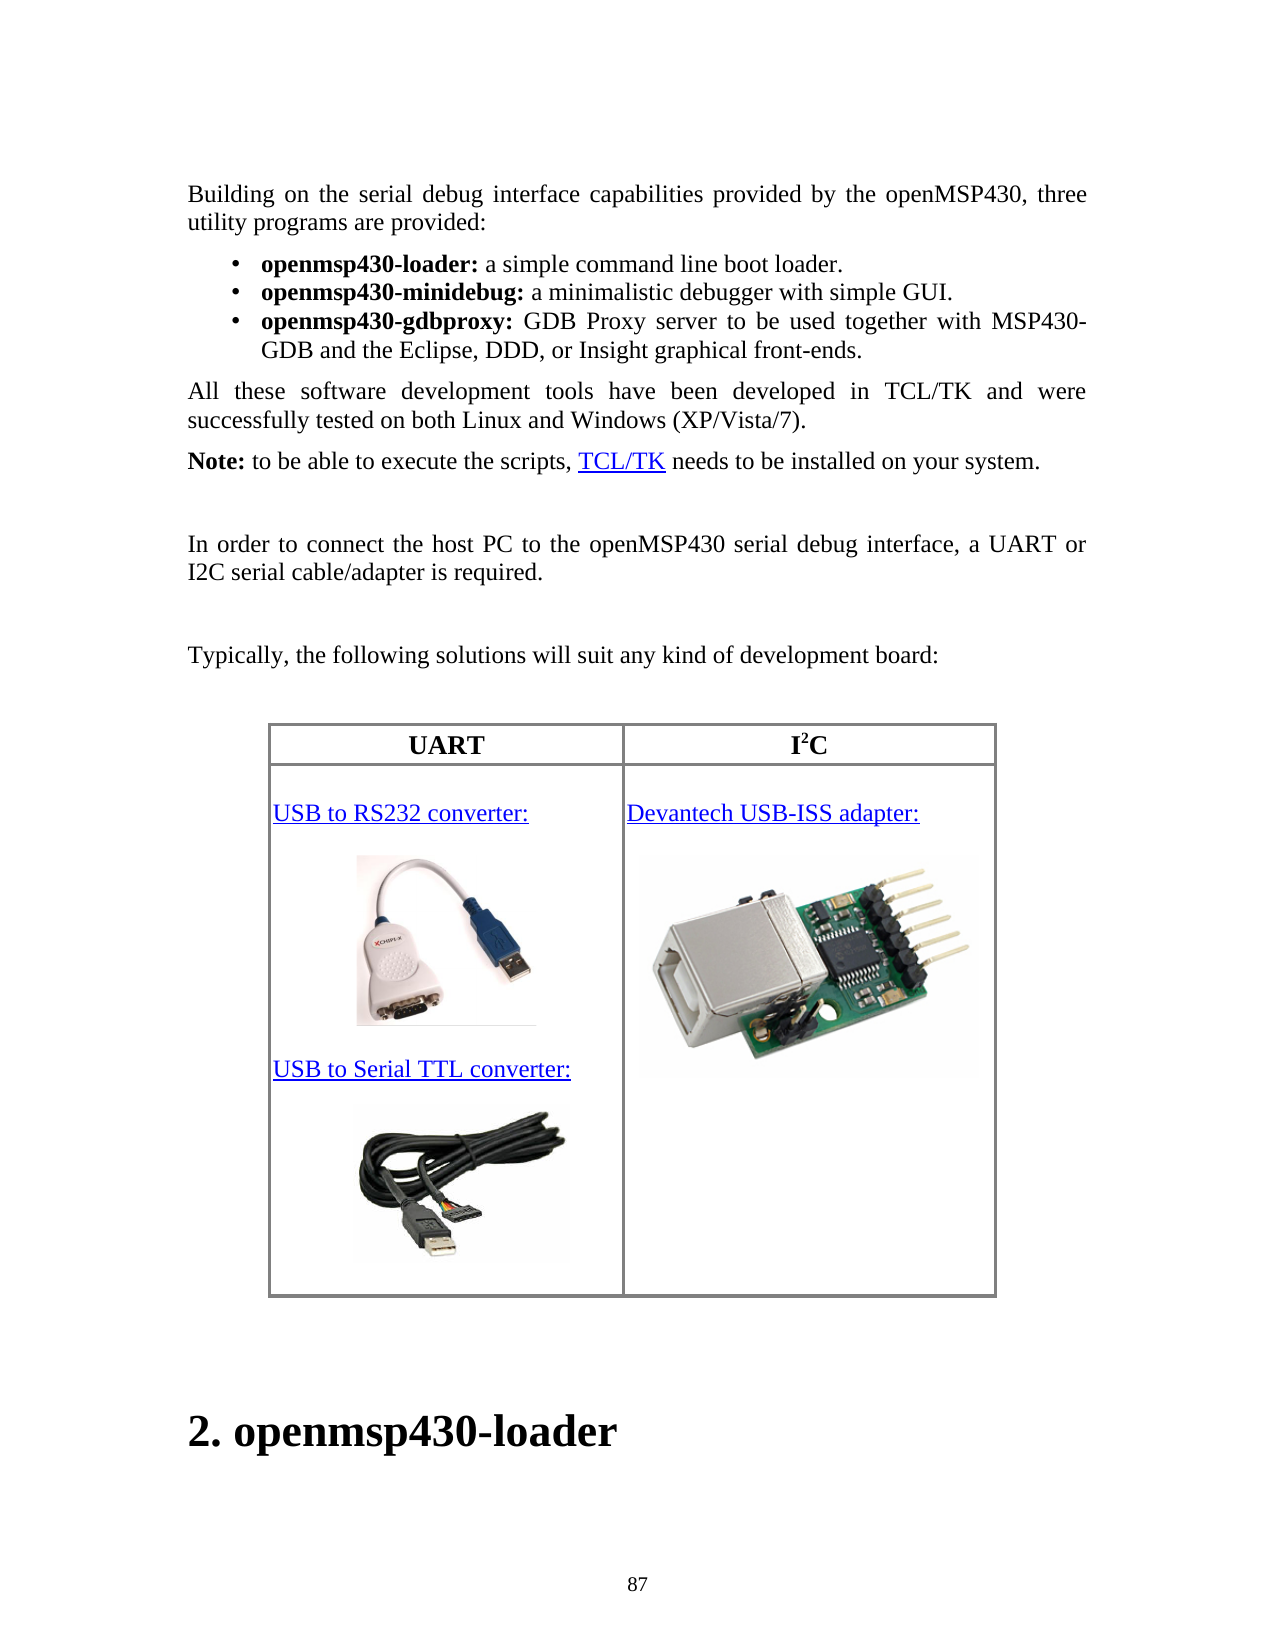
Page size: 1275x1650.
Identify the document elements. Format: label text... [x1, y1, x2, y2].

list openmsp430-gdbproxy: GDB Proxy server to be used together with MSP430-GDB and the Eclipse, DDD, or Insight graphical front-ends. [231, 306, 1088, 364]
text Building on the serial debug interface capabilities provided by the openMSP430, three utility programs are provided: [187, 150, 1088, 236]
table_cell Devantech USB-ISS adapter: [625, 766, 994, 1294]
picture [639, 855, 980, 1078]
text 2. openmsp430-loader [187, 1404, 1088, 1457]
text All these software development tools have been developed in TCL/TK and were successfully tested on both Linux and Windows (XP/Vista/7). [187, 376, 1088, 434]
table_header UART [271, 726, 622, 763]
list openmsp430-loader: a simple command line boot loader. [231, 249, 1088, 277]
picture [353, 1104, 570, 1263]
table_cell USB to RS232 converter: USB to Serial TTL converter: [271, 766, 622, 1294]
list openmsp430-minidebug: a minimalistic debugger with simple GUI. [231, 277, 1088, 306]
text In order to connect the host PC to the openMSP430 serial debug interface, a UART or I2C serial cable/adapter is required. [187, 529, 1088, 586]
picture [356, 855, 537, 1026]
table_header I2C [625, 726, 994, 763]
text Typically, the following solutions will suit any kind of development board: [187, 640, 1088, 669]
text Note: to be able to execute the scripts, TCL/TK needs to be installed on your system. [187, 446, 1088, 475]
